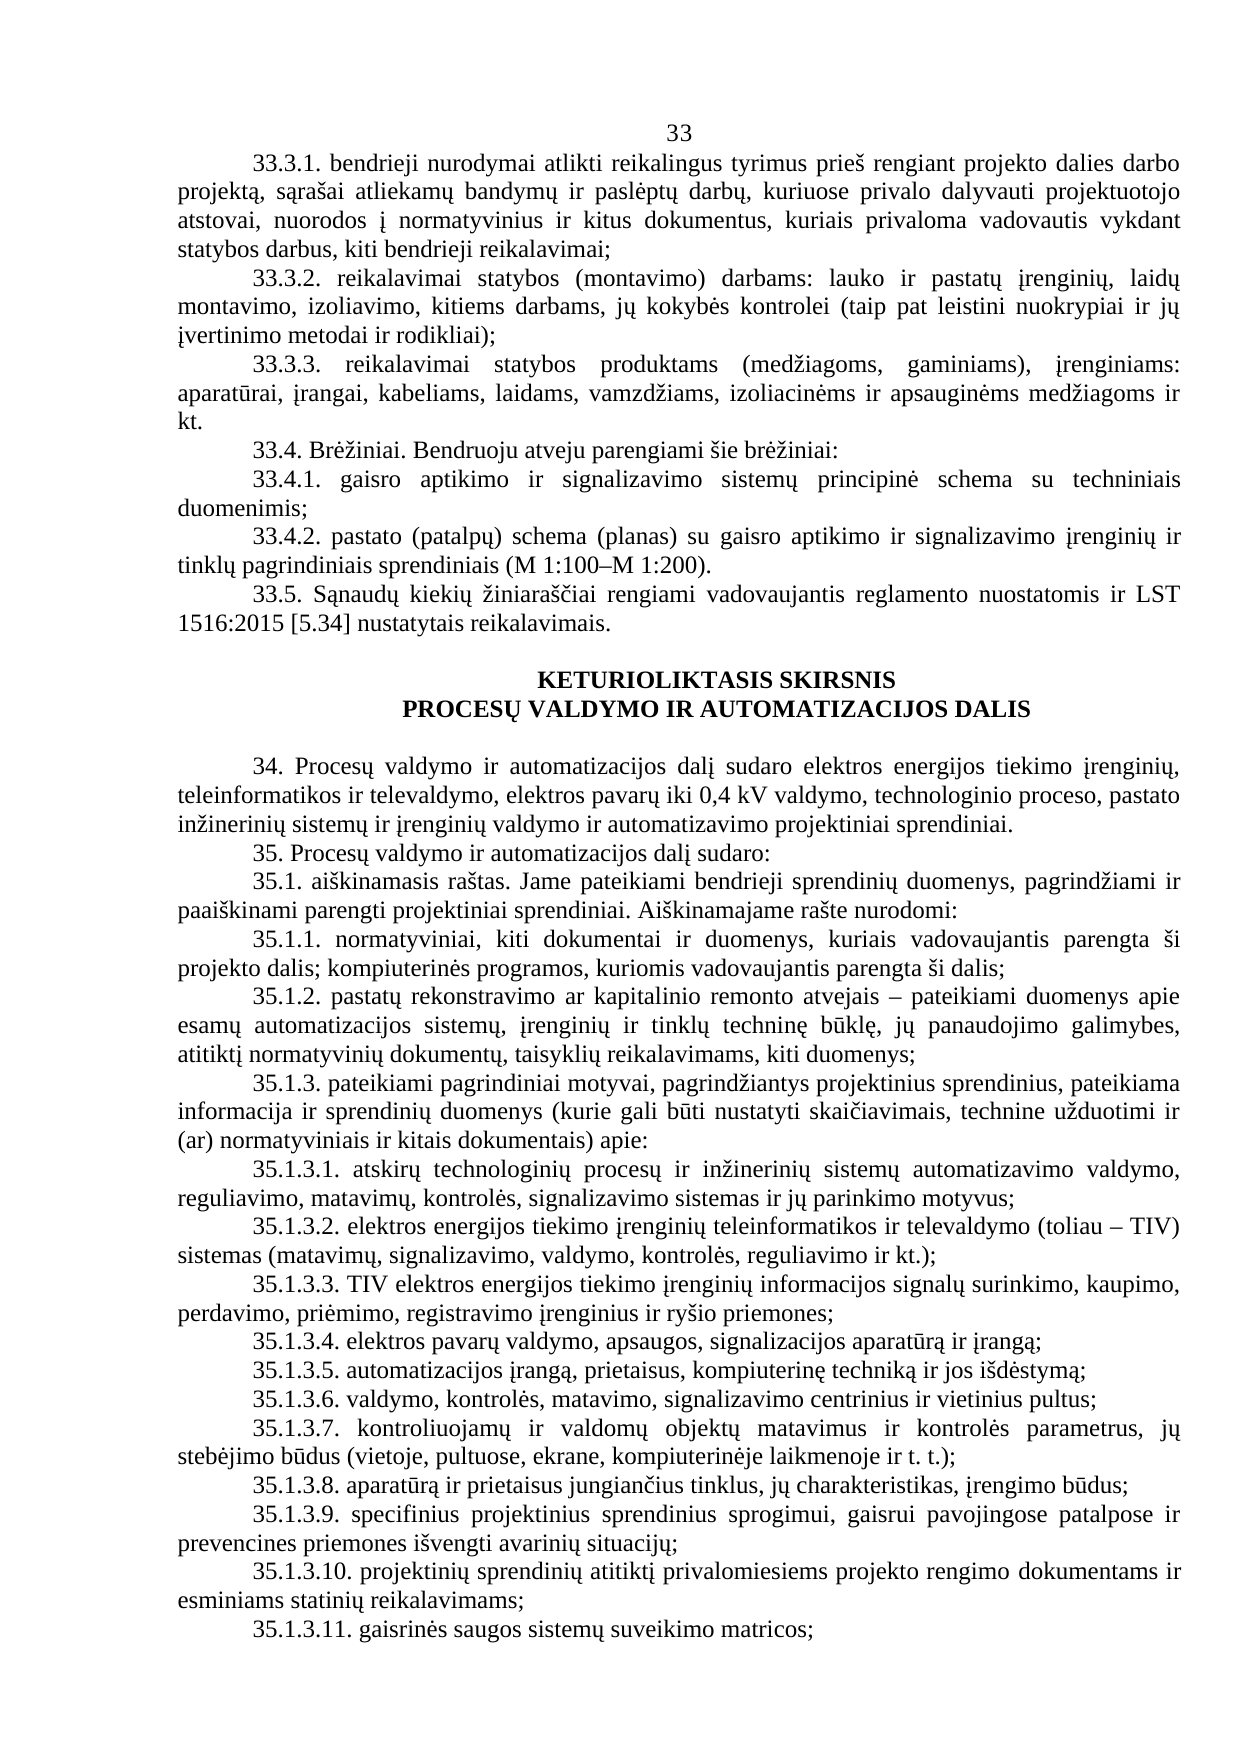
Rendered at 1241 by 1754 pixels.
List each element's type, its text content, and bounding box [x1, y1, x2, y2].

text 35. Procesų valdymo ir automatizacijos dalį sudaro: [177, 838, 1181, 866]
text 33.4.1. gaisro aptikimo ir signalizavimo sistemų principinė schema su techniniais duomenimis; [177, 464, 1181, 521]
text 33.3.2. reikalavimai statybos (montavimo) darbams: lauko ir pastatų įrenginių, laidų montavimo, izoliavimo, kitiems darbams, jų kokybės kontrolei (taip pat leistini nuokrypiai ir jų įvertinimo metodai ir rodikliai); [177, 263, 1181, 349]
text 35.1.3.8. aparatūrą ir prietaisus jungiančius tinklus, jų charakteristikas, įrengimo būdus; [177, 1470, 1181, 1499]
text 35.1.3.7. kontroliuojamų ir valdomų objektų matavimus ir kontrolės parametrus, jų stebėjimo būdus (vietoje, pultuose, ekrane, kompiuterinėje laikmenoje ir t. t.); [177, 1413, 1181, 1470]
text 34. Procesų valdymo ir automatizacijos dalį sudaro elektros energijos tiekimo įrenginių, teleinformatikos ir televaldymo, elektros pavarų iki 0,4 kV valdymo, technologinio proceso, pastato inžinerinių sistemų ir įrenginių valdymo ir automatizavimo projektiniai sprendiniai. [177, 751, 1181, 838]
text 35.1.3.6. valdymo, kontrolės, matavimo, signalizavimo centrinius ir vietinius pultus; [177, 1384, 1181, 1413]
text 35.1.3. pateikiami pagrindiniai motyvai, pagrindžiantys projektinius sprendinius, pateikiama informacija ir sprendinių duomenys (kurie gali būti nustatyti skaičiavimais, technine užduotimi ir (ar) normatyviniais ir kitais dokumentais) apie: [177, 1068, 1181, 1154]
text 33.5. Sąnaudų kiekių žiniaraščiai rengiami vadovaujantis reglamento nuostatomis ir LST 1516:2015 [5.34] nustatytais reikalavimais. [177, 579, 1181, 636]
text 35.1. aiškinamasis raštas. Jame pateikiami bendrieji sprendinių duomenys, pagrindžiami ir paaiškinami parengti projektiniai sprendiniai. Aiškinamajame rašte nurodomi: [177, 866, 1181, 924]
text 35.1.3.4. elektros pavarų valdymo, apsaugos, signalizacijos aparatūrą ir įrangą; [177, 1326, 1181, 1355]
text KETURIOLIKTASIS SKIRSNIS [177, 665, 1181, 694]
text 35.1.1. normatyviniai, kiti dokumentai ir duomenys, kuriais vadovaujantis parengta ši projekto dalis; kompiuterinės programos, kuriomis vadovaujantis parengta ši dalis; [177, 924, 1181, 981]
text 35.1.3.3. TIV elektros energijos tiekimo įrenginių informacijos signalų surinkimo, kaupimo, perdavimo, priėmimo, registravimo įrenginius ir ryšio priemones; [177, 1269, 1181, 1326]
text 35.1.3.9. specifinius projektinius sprendinius sprogimui, gaisrui pavojingose patalpose ir prevencines priemones išvengti avarinių situacijų; [177, 1499, 1181, 1556]
text 35.1.3.5. automatizacijos įrangą, prietaisus, kompiuterinę techniką ir jos išdėstymą; [177, 1355, 1181, 1384]
text 33.3.1. bendrieji nurodymai atlikti reikalingus tyrimus prieš rengiant projekto dalies darbo projektą, sąrašai atliekamų bandymų ir paslėptų darbų, kuriuose privalo dalyvauti projektuotojo atstovai, nuorodos į normatyvinius ir kitus dokumentus, kuriais privaloma vadovautis vykdant statybos darbus, kiti bendrieji reikalavimai; [177, 148, 1181, 263]
text PROCESŲ VALDYMO IR AUTOMATIZACIJOS DALIS [177, 694, 1181, 723]
text 33.3.3. reikalavimai statybos produktams (medžiagoms, gaminiams), įrenginiams: aparatūrai, įrangai, kabeliams, laidams, vamzdžiams, izoliacinėms ir apsauginėms medžiagoms ir kt. [177, 349, 1181, 435]
text 33.4. Brėžiniai. Bendruoju atveju parengiami šie brėžiniai: [177, 435, 1181, 464]
text 35.1.3.1. atskirų technologinių procesų ir inžinerinių sistemų automatizavimo valdymo, reguliavimo, matavimų, kontrolės, signalizavimo sistemas ir jų parinkimo motyvus; [177, 1154, 1181, 1211]
text 35.1.2. pastatų rekonstravimo ar kapitalinio remonto atvejais – pateikiami duomenys apie esamų automatizacijos sistemų, įrenginių ir tinklų techninę būklę, jų panaudojimo galimybes, atitiktį normatyvinių dokumentų, taisyklių reikalavimams, kiti duomenys; [177, 981, 1181, 1068]
text 35.1.3.10. projektinių sprendinių atitiktį privalomiesiems projekto rengimo dokumentams ir esminiams statinių reikalavimams; [177, 1556, 1181, 1614]
text 33.4.2. pastato (patalpų) schema (planas) su gaisro aptikimo ir signalizavimo įrenginių ir tinklų pagrindiniais sprendiniais (M 1:100–M 1:200). [177, 521, 1181, 579]
text 35.1.3.11. gaisrinės saugos sistemų suveikimo matricos; [177, 1614, 1181, 1643]
text 35.1.3.2. elektros energijos tiekimo įrenginių teleinformatikos ir televaldymo (toliau – TIV) sistemas (matavimų, signalizavimo, valdymo, kontrolės, reguliavimo ir kt.); [177, 1211, 1181, 1269]
